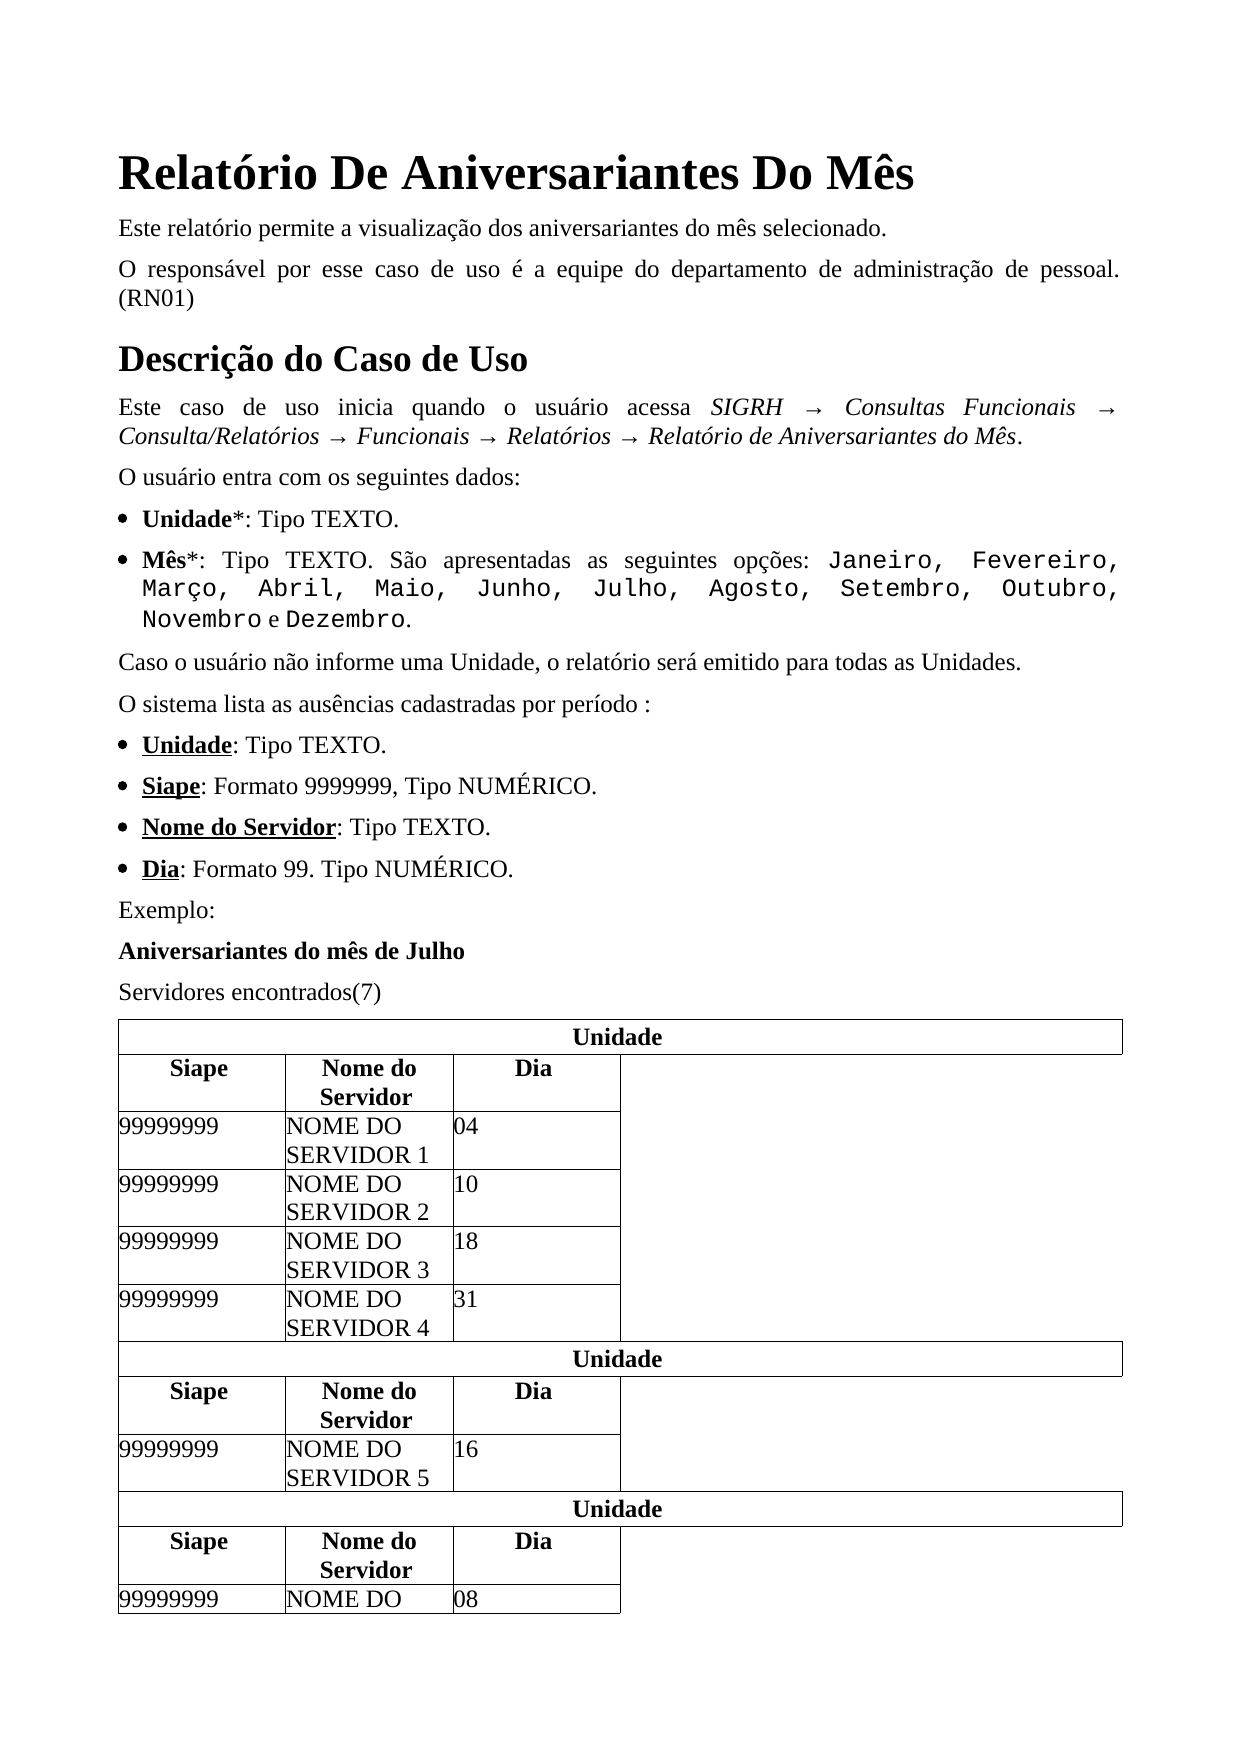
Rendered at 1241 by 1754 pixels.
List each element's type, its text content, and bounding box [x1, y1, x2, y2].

table_cell NOME DO SERVIDOR 2 [286, 1170, 453, 1226]
table_cell Siape [119, 1377, 285, 1434]
table_cell [621, 1169, 1122, 1226]
table_cell 99999999 [119, 1112, 285, 1169]
table_cell NOME DO SERVIDOR 3 [286, 1227, 453, 1284]
table_cell 99999999 [119, 1435, 285, 1491]
text Aniversariantes do mês de Julho [118, 936, 1122, 965]
table_cell Dia [454, 1527, 620, 1584]
table_cell Siape [119, 1055, 285, 1111]
table_cell [621, 1377, 1122, 1434]
subtitle Relatório De Aniversariantes Do Mês [118, 143, 1122, 201]
table_cell [621, 1584, 1122, 1612]
list Dia: Formato 99. Tipo NUMÉRICO. [118, 854, 1122, 882]
table_cell NOME DO [286, 1585, 453, 1612]
text O usuário entra com os seguintes dados: [118, 462, 1122, 491]
list Siape: Formato 9999999, Tipo NUMÉRICO. [118, 771, 1122, 800]
text Caso o usuário não informe uma Unidade, o relatório será emitido para todas as Unidades. [118, 647, 1122, 676]
table_cell 08 [454, 1585, 620, 1612]
table_cell Nome do Servidor [286, 1527, 453, 1584]
table_cell 10 [454, 1170, 620, 1226]
table_cell NOME DO SERVIDOR 1 [286, 1112, 453, 1169]
list Unidade: Tipo TEXTO. [118, 730, 1122, 759]
table_cell NOME DO SERVIDOR 4 [286, 1285, 453, 1341]
table_cell Dia [454, 1377, 620, 1434]
table_cell Nome do Servidor [286, 1055, 453, 1111]
table_cell 99999999 [119, 1285, 285, 1341]
table_cell NOME DO SERVIDOR 5 [286, 1435, 453, 1491]
subtitle Descrição do Caso de Uso [118, 337, 1122, 380]
list Unidade*: Tipo TEXTO. [118, 504, 1122, 532]
table_cell Siape [119, 1527, 285, 1584]
list Mês*: Tipo TEXTO. São apresentadas as seguintes opções: Janeiro, Fevereiro, Março, Abril, Maio, Junho, Julho, Agosto, Setembro, Outubro, Novembro e Dezembro. [118, 545, 1122, 635]
table_cell Dia [454, 1055, 620, 1111]
text O responsável por esse caso de uso é a equipe do departamento de administração de pessoal. (RN01) [118, 254, 1122, 312]
table_cell [621, 1226, 1122, 1284]
table_cell [621, 1111, 1122, 1169]
table_cell Unidade [119, 1342, 1122, 1376]
text Servidores encontrados(7) [118, 977, 1122, 1006]
table_cell [621, 1284, 1122, 1341]
text Este caso de uso inicia quando o usuário acessa SIGRH → Consultas Funcionais → Consulta/Relatórios → Funcionais → Relatórios → Relatório de Aniversariantes do Mês. [118, 392, 1122, 450]
table_cell 31 [454, 1285, 620, 1341]
table_header Unidade [119, 1020, 1122, 1053]
text O sistema lista as ausências cadastradas por período : [118, 689, 1122, 717]
table_cell [621, 1527, 1122, 1584]
table_cell 04 [454, 1112, 620, 1169]
table_cell 99999999 [119, 1585, 285, 1612]
table_cell 16 [454, 1435, 620, 1491]
list Nome do Servidor: Tipo TEXTO. [118, 812, 1122, 841]
table_cell Nome do Servidor [286, 1377, 453, 1434]
text Este relatório permite a visualização dos aniversariantes do mês selecionado. [118, 213, 1122, 242]
text Exemplo: [118, 895, 1122, 924]
table_cell [621, 1055, 1122, 1111]
table_cell 99999999 [119, 1170, 285, 1226]
table_cell Unidade [119, 1492, 1122, 1526]
table_cell 18 [454, 1227, 620, 1284]
table_cell [621, 1434, 1122, 1491]
table_cell 99999999 [119, 1227, 285, 1284]
